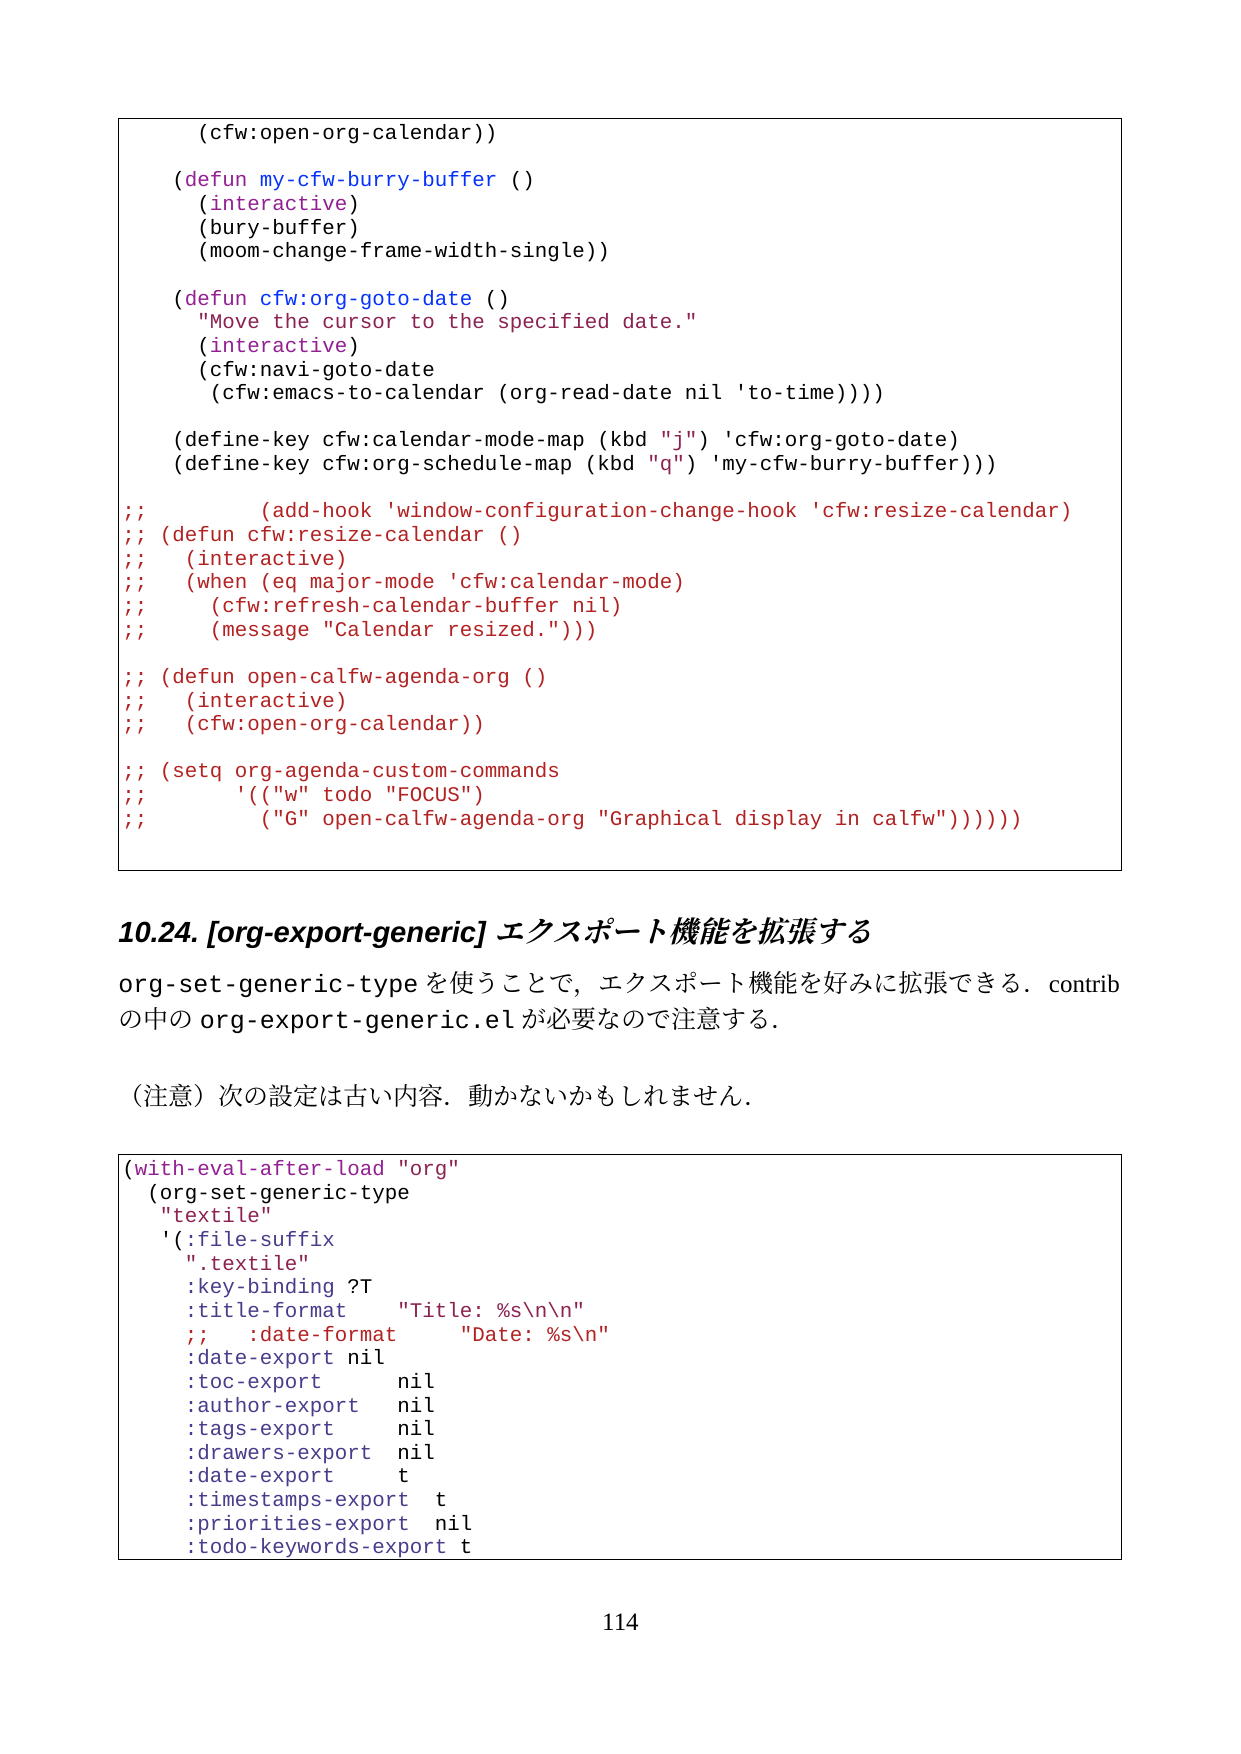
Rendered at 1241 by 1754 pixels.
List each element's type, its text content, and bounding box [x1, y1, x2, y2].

text :tags-export nil [119, 1414, 1121, 1438]
text :author-export nil [119, 1391, 1121, 1414]
text :timestamps-export t [119, 1485, 1121, 1509]
text ".textile" [119, 1249, 1121, 1272]
text org-set-generic-type を使うことで，エクスポート機能を好みに拡張できる．contrib の中の org-export-generic.el が必要なので注意する． [118, 963, 1122, 1064]
text (define-key cfw:calendar-mode-map (kbd "j") 'cfw:org-goto-date) [119, 426, 1121, 449]
text ;; '(("w" todo "FOCUS") [119, 780, 1121, 804]
text (defun cfw:org-goto-date () [119, 284, 1121, 307]
text ;; (interactive) [119, 686, 1121, 709]
text (cfw:navi-goto-date [119, 354, 1121, 378]
text (cfw:open-org-calendar)) [119, 119, 1121, 142]
text ;; :date-format "Date: %s\n" [119, 1320, 1121, 1343]
text :toc-export nil [119, 1367, 1121, 1391]
text (interactive) [119, 331, 1121, 354]
text :todo-keywords-export t [119, 1532, 1121, 1559]
text ;; (setq org-agenda-custom-commands [119, 757, 1121, 780]
subtitle [org-export-generic] エクスポート機能を拡張する [118, 909, 1122, 951]
text "textile" [119, 1201, 1121, 1225]
text (cfw:emacs-to-calendar (org-read-date nil 'to-time)))) [119, 378, 1121, 402]
text :date-export nil [119, 1343, 1121, 1367]
text ;; (when (eq major-mode 'cfw:calendar-mode) [119, 567, 1121, 591]
text '(:file-suffix [119, 1225, 1121, 1249]
text ;; (add-hook 'window-configuration-change-hook 'cfw:resize-calendar) [119, 496, 1121, 520]
text （注意）次の設定は古い内容．動かないかもしれません． [118, 1077, 1122, 1142]
text ;; (interactive) [119, 544, 1121, 567]
text (bury-buffer) [119, 213, 1121, 236]
text ;; (cfw:open-org-calendar)) [119, 709, 1121, 733]
text ;; (cfw:refresh-calendar-buffer nil) [119, 591, 1121, 615]
text "Move the cursor to the specified date." [119, 307, 1121, 331]
text ;; (defun open-calfw-agenda-org () [119, 662, 1121, 686]
text (org-set-generic-type [119, 1178, 1121, 1201]
text (with-eval-after-load "org" [119, 1155, 1121, 1178]
text :priorities-export nil [119, 1509, 1121, 1532]
text (interactive) [119, 189, 1121, 213]
text ;; ("G" open-calfw-agenda-org "Graphical display in calfw")))))) [119, 804, 1121, 831]
text ;; (defun cfw:resize-calendar () [119, 520, 1121, 544]
text :date-export t [119, 1462, 1121, 1485]
text (define-key cfw:org-schedule-map (kbd "q") 'my-cfw-burry-buffer))) [119, 449, 1121, 473]
text :drawers-export nil [119, 1438, 1121, 1462]
text :title-format "Title: %s\n\n" [119, 1296, 1121, 1320]
text ;; (message "Calendar resized."))) [119, 615, 1121, 638]
text (defun my-cfw-burry-buffer () [119, 165, 1121, 189]
text :key-binding ?T [119, 1272, 1121, 1296]
text (moom-change-frame-width-single)) [119, 236, 1121, 260]
